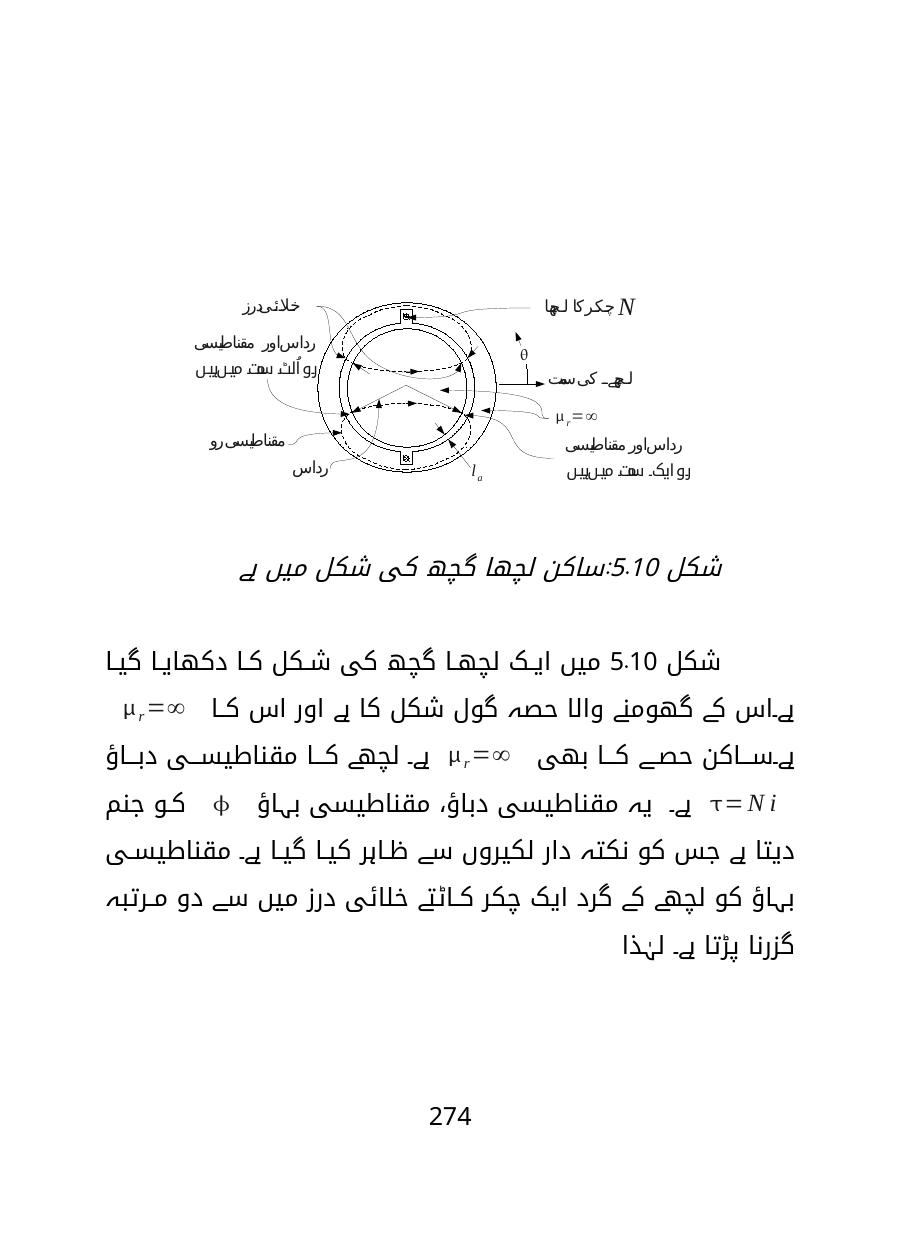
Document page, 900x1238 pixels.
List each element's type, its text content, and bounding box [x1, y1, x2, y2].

text شکل 5.10 میں ایک لچھا گچھ کی شکل کا دکھایا گیا ہے۔اس کے گھومنے والا حصہ گول شکل کا ہے اور اس کا ہے۔ساکن حصے کا بھی ہے۔ لچھے کا مقناطیسی دباؤ ہے۔ یہ مقناطیسی دباؤ، مقناطیسی بہاؤ کو جنم دیتا ہے جس کو نکتہ دار لکیروں سے ظاہر کیا گیا ہے۔ مقناطیسی بہاؤ کو لچھے کے گرد ایک چکر کاٹتے خلائی درز میں سے دو مرتبہ گزرنا پڑتا ہے۔ لہٰذا [105, 638, 795, 969]
text شکل 5.10:ساکن لچھا گچھ کی شکل میں ہے [179, 228, 721, 591]
